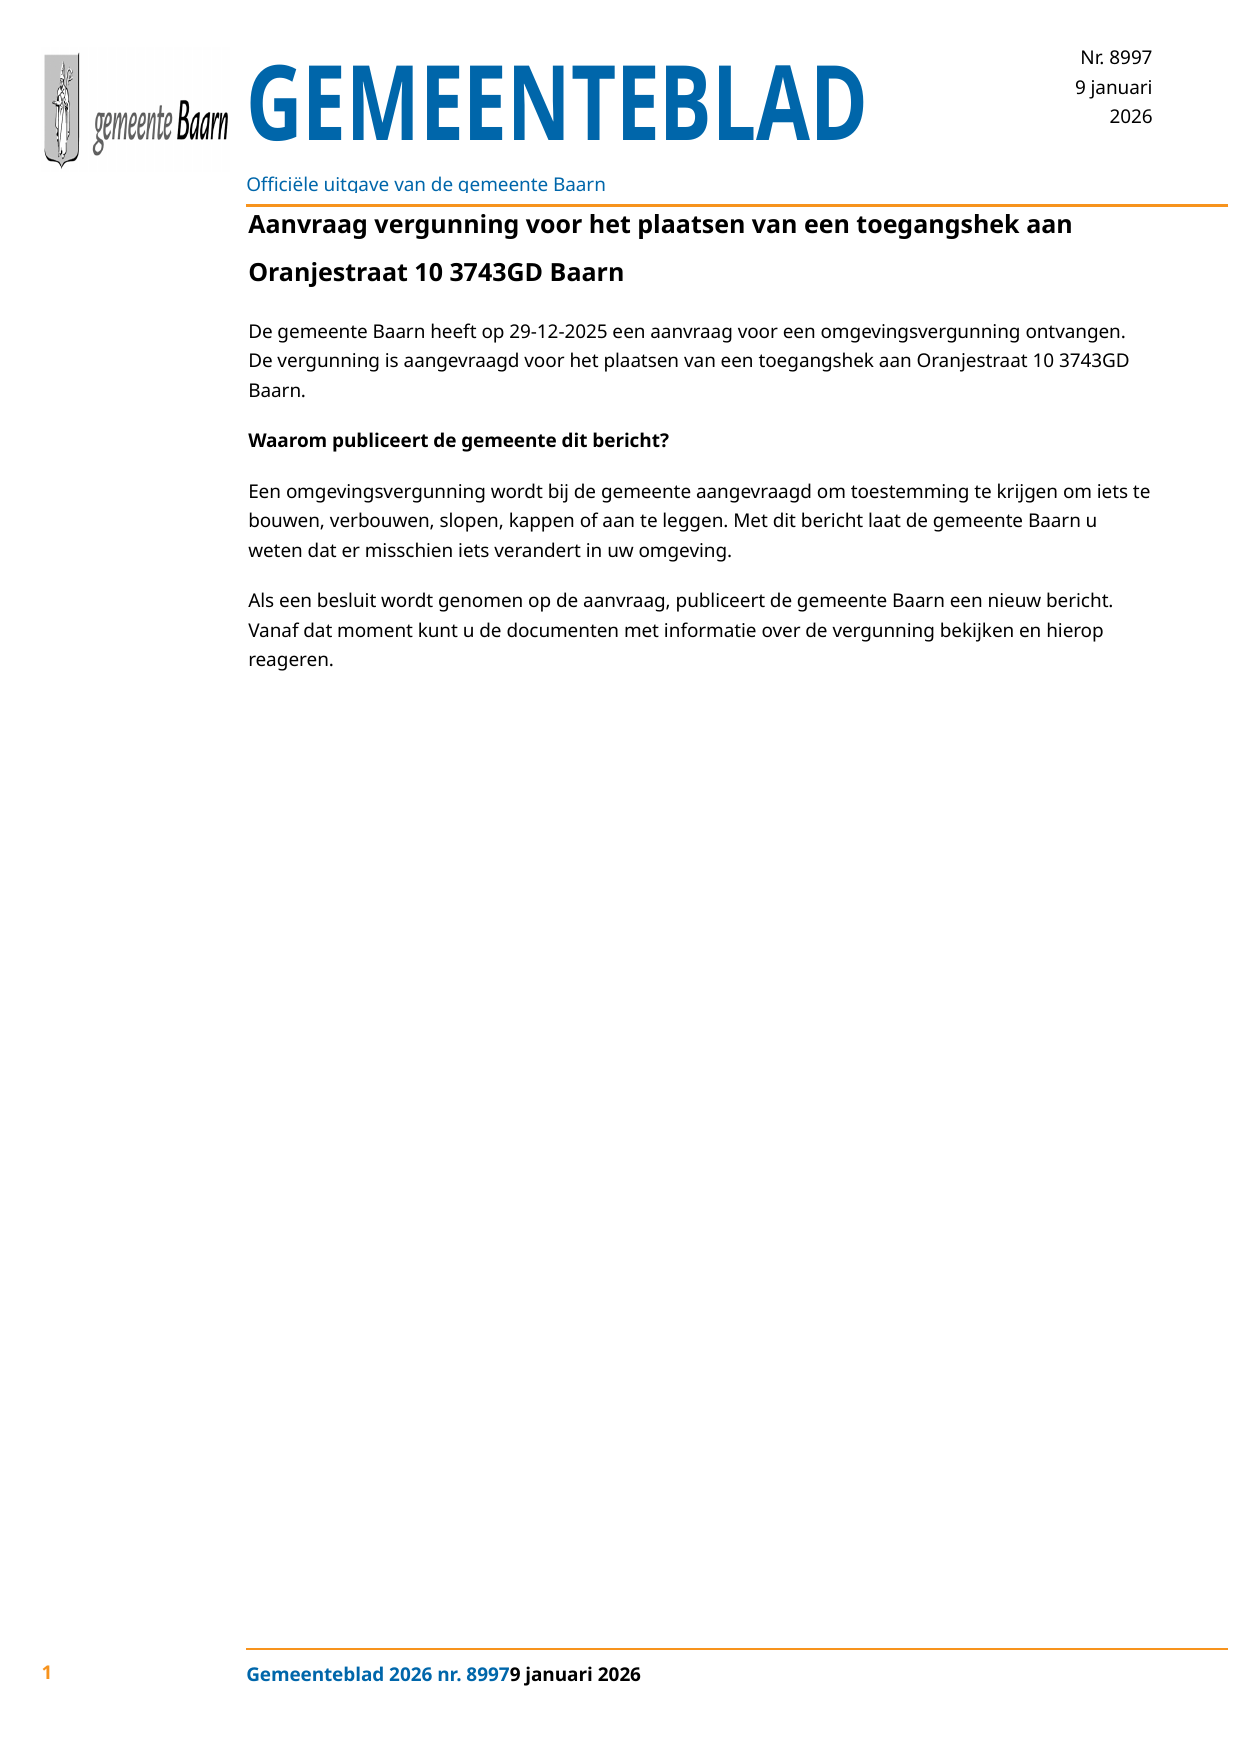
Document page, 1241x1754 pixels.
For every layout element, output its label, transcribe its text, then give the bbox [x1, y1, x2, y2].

text Aanvraag vergunning voor het plaatsen van een toegangshek aan Oranjestraat 10 3743GD Baarn [248, 207, 1152, 288]
text Een omgevingsvergunning wordt bij de gemeente aangevraagd om toestemming te krijgen om iets te bouwen, verbouwen, slopen, kappen of aan te leggen. Met dit bericht laat de gemeente Baarn u weten dat er misschien iets verandert in uw omgeving. [248, 478, 1152, 563]
text Waarom publiceert de gemeente dit bericht? [248, 427, 1152, 453]
picture [41, 47, 231, 172]
text De gemeente Baarn heeft op 29-12-2025 een aanvraag voor een omgevingsvergunning ontvangen. De vergunning is aangevraagd voor het plaatsen van een toegangshek aan Oranjestraat 10 3743GD Baarn. [248, 318, 1152, 403]
text Als een besluit wordt genomen op de aanvraag, publiceert de gemeente Baarn een nieuw bericht. Vanaf dat moment kunt u de documenten met informatie over de vergunning bekijken en hierop reageren. [248, 587, 1152, 672]
